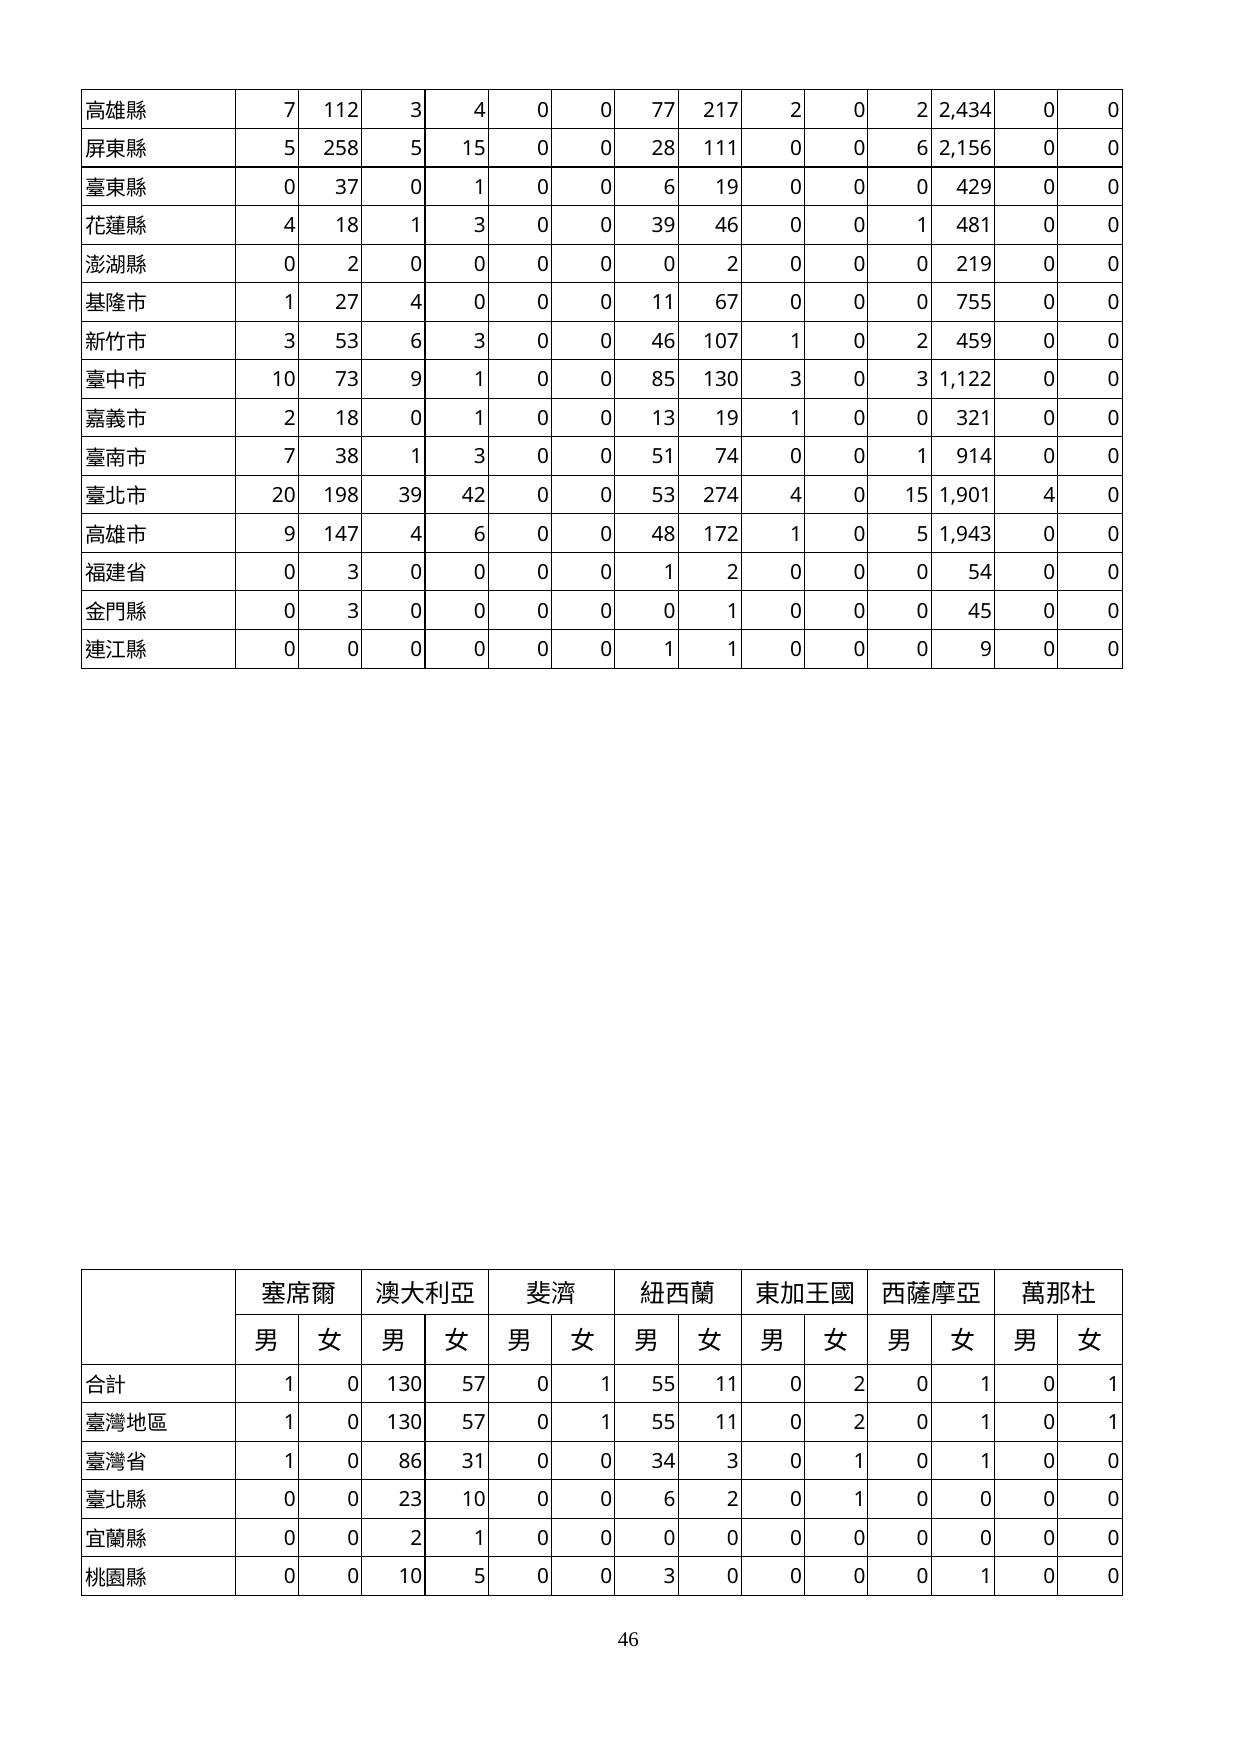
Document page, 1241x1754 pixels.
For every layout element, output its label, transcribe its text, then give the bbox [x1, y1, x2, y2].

table_cell 2,434 [932, 90, 994, 128]
table_cell 11 [615, 283, 678, 321]
table_cell 0 [299, 1442, 361, 1479]
table_cell 0 [552, 514, 614, 552]
table_cell 0 [995, 129, 1057, 166]
table_cell 0 [362, 168, 424, 205]
table_cell 53 [615, 476, 678, 513]
table_cell 男 [489, 1315, 551, 1363]
table_cell 1 [236, 1403, 298, 1441]
table_cell 0 [1058, 168, 1122, 205]
table_cell 0 [932, 1519, 994, 1556]
table_cell 1 [742, 514, 804, 552]
table_cell 38 [299, 437, 361, 475]
table_cell 1 [426, 399, 488, 436]
table_cell 0 [1058, 1480, 1122, 1518]
table_cell 9 [362, 360, 424, 398]
table_cell 0 [868, 1442, 931, 1479]
table_cell 0 [1058, 553, 1122, 590]
table_cell 0 [552, 437, 614, 475]
table_cell 1 [932, 1365, 994, 1402]
table_cell 1 [552, 1403, 614, 1441]
table_cell 3 [426, 206, 488, 243]
table_cell 147 [299, 514, 361, 552]
table_cell 18 [299, 206, 361, 243]
table_cell 274 [679, 476, 741, 513]
table_cell 1 [742, 399, 804, 436]
table_cell 5 [236, 129, 298, 166]
table_cell 0 [805, 283, 867, 321]
table_cell 4 [426, 90, 488, 128]
table_cell 0 [805, 476, 867, 513]
table_cell 11 [679, 1403, 741, 1441]
table_cell 0 [489, 168, 551, 205]
table_cell 31 [426, 1442, 488, 1479]
table_header 西薩摩亞 [868, 1270, 994, 1313]
table_cell 0 [552, 360, 614, 398]
table_cell 0 [236, 1557, 298, 1595]
table_cell 0 [995, 1480, 1057, 1518]
table_cell 0 [552, 206, 614, 243]
table_cell 1 [426, 360, 488, 398]
table_cell 2 [299, 245, 361, 282]
table_cell 0 [362, 591, 424, 629]
table_cell 48 [615, 514, 678, 552]
table_cell 0 [1058, 283, 1122, 321]
table_cell 0 [489, 514, 551, 552]
table_cell 0 [552, 90, 614, 128]
table_cell 1 [236, 1442, 298, 1479]
table_cell 0 [1058, 129, 1122, 166]
table_cell 46 [679, 206, 741, 243]
table_cell 6 [615, 1480, 678, 1518]
table_cell 女 [1058, 1315, 1122, 1363]
table_cell 3 [362, 90, 424, 128]
table_cell 5 [362, 129, 424, 166]
table_cell 女 [679, 1315, 741, 1363]
table_cell 0 [489, 476, 551, 513]
table_cell 0 [426, 591, 488, 629]
table_cell 0 [1058, 591, 1122, 629]
table_cell 0 [1058, 437, 1122, 475]
table_cell 0 [362, 399, 424, 436]
table_cell 0 [742, 1403, 804, 1441]
table_cell 臺北市 [82, 476, 235, 513]
table_cell 23 [362, 1480, 424, 1518]
table_cell 0 [1058, 630, 1122, 667]
table_cell 0 [1058, 476, 1122, 513]
table_cell 39 [362, 476, 424, 513]
table_cell 嘉義市 [82, 399, 235, 436]
table_cell 0 [236, 168, 298, 205]
table_cell 澎湖縣 [82, 245, 235, 282]
table_cell 0 [1058, 206, 1122, 243]
table_cell 0 [299, 1365, 361, 1402]
table_cell 0 [1058, 1519, 1122, 1556]
table_cell 0 [742, 437, 804, 475]
table_cell 0 [362, 630, 424, 667]
table_cell 0 [299, 1519, 361, 1556]
table_cell 0 [552, 591, 614, 629]
table_cell 1 [932, 1442, 994, 1479]
table_cell 0 [742, 1519, 804, 1556]
table_cell 9 [932, 630, 994, 667]
table_header 東加王國 [742, 1270, 867, 1313]
table_cell 0 [995, 553, 1057, 590]
table_cell 0 [805, 245, 867, 282]
table_cell 0 [489, 1557, 551, 1595]
table_cell 42 [426, 476, 488, 513]
table_cell 217 [679, 90, 741, 128]
table_cell 0 [868, 1403, 931, 1441]
table_cell 9 [236, 514, 298, 552]
table_cell 0 [805, 206, 867, 243]
table_cell 1 [805, 1442, 867, 1479]
table_cell 0 [995, 1442, 1057, 1479]
table_cell 1 [362, 437, 424, 475]
table_header 萬那杜 [995, 1270, 1122, 1313]
table_cell 0 [1058, 514, 1122, 552]
table_cell 0 [742, 553, 804, 590]
table_cell 0 [805, 553, 867, 590]
table_cell 0 [552, 630, 614, 667]
table_cell 0 [489, 1480, 551, 1518]
table_cell 屏東縣 [82, 129, 235, 166]
table_cell 6 [362, 322, 424, 359]
table_cell 111 [679, 129, 741, 166]
table_cell 0 [552, 553, 614, 590]
table_cell 51 [615, 437, 678, 475]
table_cell 0 [362, 245, 424, 282]
table_cell 1 [1058, 1365, 1122, 1402]
table_cell 0 [489, 1403, 551, 1441]
table_cell 0 [742, 168, 804, 205]
table_cell 臺灣地區 [82, 1403, 235, 1441]
table_cell 0 [995, 514, 1057, 552]
table_cell 10 [426, 1480, 488, 1518]
table_cell 0 [868, 591, 931, 629]
table_cell 85 [615, 360, 678, 398]
table_cell 198 [299, 476, 361, 513]
table_cell 15 [868, 476, 931, 513]
table_cell 0 [552, 1480, 614, 1518]
table_cell 2 [805, 1365, 867, 1402]
table_cell 0 [995, 1557, 1057, 1595]
table_cell 0 [995, 168, 1057, 205]
table_cell 0 [236, 591, 298, 629]
table_cell 0 [489, 437, 551, 475]
table_cell 2 [742, 90, 804, 128]
table_cell 54 [932, 553, 994, 590]
table_cell 0 [868, 283, 931, 321]
table_cell 女 [426, 1315, 488, 1363]
table_cell 男 [236, 1315, 298, 1363]
table_cell 10 [236, 360, 298, 398]
table_cell 男 [995, 1315, 1057, 1363]
table_cell 0 [489, 1365, 551, 1402]
table_cell 臺中市 [82, 360, 235, 398]
table_cell 0 [615, 591, 678, 629]
table_cell 0 [236, 630, 298, 667]
table_cell 0 [805, 322, 867, 359]
table_cell 花蓮縣 [82, 206, 235, 243]
table_cell 3 [679, 1442, 741, 1479]
table_cell 0 [552, 1442, 614, 1479]
table_cell 0 [742, 283, 804, 321]
table_cell 新竹市 [82, 322, 235, 359]
table_cell 0 [615, 1519, 678, 1556]
table_cell 0 [868, 399, 931, 436]
table_cell 高雄市 [82, 514, 235, 552]
table_cell 1 [236, 283, 298, 321]
table_cell 2 [679, 1480, 741, 1518]
table_cell 臺灣省 [82, 1442, 235, 1479]
table_cell 6 [615, 168, 678, 205]
table_cell 0 [552, 245, 614, 282]
table_cell 男 [868, 1315, 931, 1363]
table_cell 福建省 [82, 553, 235, 590]
table_cell 0 [679, 1557, 741, 1595]
table_cell 0 [995, 283, 1057, 321]
table_cell 高雄縣 [82, 90, 235, 128]
table_cell 0 [236, 1519, 298, 1556]
table_cell 0 [236, 553, 298, 590]
table_cell 0 [742, 245, 804, 282]
table_cell 0 [868, 553, 931, 590]
table_cell 0 [868, 630, 931, 667]
table_cell 3 [426, 322, 488, 359]
table_cell 53 [299, 322, 361, 359]
table_cell 0 [552, 1519, 614, 1556]
table_cell 1 [1058, 1403, 1122, 1441]
table_cell 0 [552, 322, 614, 359]
table_cell 0 [805, 360, 867, 398]
table_cell 4 [236, 206, 298, 243]
table_cell 0 [489, 90, 551, 128]
table_header 紐西蘭 [615, 1270, 741, 1313]
table_cell 55 [615, 1365, 678, 1402]
table_cell 2 [679, 245, 741, 282]
table_cell 4 [995, 476, 1057, 513]
table_cell 13 [615, 399, 678, 436]
table_cell 1 [615, 553, 678, 590]
table_cell 27 [299, 283, 361, 321]
table_cell 0 [995, 630, 1057, 667]
table_cell 20 [236, 476, 298, 513]
table_cell 0 [489, 283, 551, 321]
table_cell 15 [426, 129, 488, 166]
table_header [82, 1270, 235, 1363]
table_cell 0 [868, 168, 931, 205]
table_cell 1 [679, 591, 741, 629]
table_cell 0 [995, 90, 1057, 128]
table_cell 107 [679, 322, 741, 359]
table_cell 0 [995, 437, 1057, 475]
table_cell 0 [868, 1365, 931, 1402]
table_cell 0 [489, 630, 551, 667]
table_cell 0 [426, 245, 488, 282]
table_cell 481 [932, 206, 994, 243]
table_cell 1 [426, 168, 488, 205]
table_cell 0 [489, 591, 551, 629]
table_cell 0 [868, 1480, 931, 1518]
table_cell 0 [805, 514, 867, 552]
table_cell 宜蘭縣 [82, 1519, 235, 1556]
table_cell 57 [426, 1403, 488, 1441]
table_cell 1,943 [932, 514, 994, 552]
table_cell 0 [742, 1365, 804, 1402]
table_cell 連江縣 [82, 630, 235, 667]
table_cell 2 [805, 1403, 867, 1441]
table_cell 0 [1058, 322, 1122, 359]
table_cell 0 [742, 591, 804, 629]
table_cell 0 [995, 1403, 1057, 1441]
table_cell 321 [932, 399, 994, 436]
table_cell 74 [679, 437, 741, 475]
table_cell 0 [489, 206, 551, 243]
table_cell 112 [299, 90, 361, 128]
table_cell 女 [299, 1315, 361, 1363]
table_cell 0 [679, 1519, 741, 1556]
table_cell 4 [362, 283, 424, 321]
table_cell 0 [805, 630, 867, 667]
table_cell 0 [426, 283, 488, 321]
table_cell 0 [932, 1480, 994, 1518]
table_cell 0 [995, 206, 1057, 243]
table_cell 0 [489, 399, 551, 436]
table_cell 臺東縣 [82, 168, 235, 205]
table_cell 0 [489, 245, 551, 282]
table_cell 桃園縣 [82, 1557, 235, 1595]
table_cell 3 [299, 591, 361, 629]
table_cell 0 [552, 1557, 614, 1595]
table_cell 1 [615, 630, 678, 667]
table_cell 1 [868, 206, 931, 243]
table_cell 臺北縣 [82, 1480, 235, 1518]
table_cell 0 [489, 1519, 551, 1556]
table_cell 1 [552, 1365, 614, 1402]
table_cell 0 [868, 1519, 931, 1556]
table_cell 429 [932, 168, 994, 205]
table_cell 10 [362, 1557, 424, 1595]
table_cell 19 [679, 399, 741, 436]
table_cell 0 [552, 168, 614, 205]
table_cell 67 [679, 283, 741, 321]
table_cell 0 [1058, 90, 1122, 128]
table_cell 0 [805, 168, 867, 205]
table_cell 1 [868, 437, 931, 475]
table_cell 3 [426, 437, 488, 475]
table_cell 39 [615, 206, 678, 243]
table_cell 3 [868, 360, 931, 398]
table_cell 0 [299, 630, 361, 667]
table_cell 755 [932, 283, 994, 321]
table_cell 0 [299, 1557, 361, 1595]
table_cell 0 [552, 129, 614, 166]
table_cell 45 [932, 591, 994, 629]
table_cell 2,156 [932, 129, 994, 166]
table_cell 1 [362, 206, 424, 243]
table_cell 基隆市 [82, 283, 235, 321]
table_cell 0 [995, 360, 1057, 398]
table_cell 0 [489, 553, 551, 590]
table_header 澳大利亞 [362, 1270, 488, 1313]
table_cell 2 [868, 90, 931, 128]
table_cell 0 [805, 437, 867, 475]
table_cell 0 [426, 553, 488, 590]
table_cell 914 [932, 437, 994, 475]
table_cell 7 [236, 437, 298, 475]
table_cell 0 [995, 399, 1057, 436]
table_cell 172 [679, 514, 741, 552]
table_cell 0 [489, 1442, 551, 1479]
table_cell 0 [805, 399, 867, 436]
table_cell 1,901 [932, 476, 994, 513]
table_cell 0 [805, 1519, 867, 1556]
table_cell 合計 [82, 1365, 235, 1402]
table_cell 219 [932, 245, 994, 282]
table_cell 57 [426, 1365, 488, 1402]
table_cell 0 [1058, 1557, 1122, 1595]
table_cell 金門縣 [82, 591, 235, 629]
table_cell 0 [1058, 399, 1122, 436]
table_cell 1 [236, 1365, 298, 1402]
table_header 塞席爾 [236, 1270, 361, 1313]
table_cell 0 [236, 1480, 298, 1518]
table_cell 0 [805, 1557, 867, 1595]
table_cell 0 [1058, 245, 1122, 282]
table_cell 女 [932, 1315, 994, 1363]
table_cell 0 [489, 360, 551, 398]
table_cell 1 [679, 630, 741, 667]
table_cell 18 [299, 399, 361, 436]
table_cell 0 [362, 553, 424, 590]
table_cell 2 [868, 322, 931, 359]
table_cell 0 [1058, 1442, 1122, 1479]
table_cell 0 [995, 591, 1057, 629]
table_cell 男 [615, 1315, 678, 1363]
table_cell 5 [868, 514, 931, 552]
table_cell 37 [299, 168, 361, 205]
table_cell 2 [362, 1519, 424, 1556]
table_cell 1,122 [932, 360, 994, 398]
table_cell 46 [615, 322, 678, 359]
table_cell 0 [426, 630, 488, 667]
table_cell 0 [995, 1519, 1057, 1556]
table_cell 男 [362, 1315, 424, 1363]
table_cell 0 [742, 630, 804, 667]
table_cell 55 [615, 1403, 678, 1441]
table_cell 86 [362, 1442, 424, 1479]
table_cell 19 [679, 168, 741, 205]
table_cell 3 [615, 1557, 678, 1595]
table_cell 2 [679, 553, 741, 590]
table_cell 0 [742, 206, 804, 243]
table_cell 6 [868, 129, 931, 166]
table_cell 7 [236, 90, 298, 128]
table_header 斐濟 [489, 1270, 614, 1313]
table_cell 0 [552, 399, 614, 436]
table_cell 0 [489, 129, 551, 166]
table_cell 0 [552, 283, 614, 321]
table_cell 女 [552, 1315, 614, 1363]
table_cell 0 [615, 245, 678, 282]
table_cell 0 [805, 129, 867, 166]
table_cell 0 [552, 476, 614, 513]
table_cell 34 [615, 1442, 678, 1479]
table_cell 0 [489, 322, 551, 359]
table_cell 0 [299, 1403, 361, 1441]
table_cell 0 [995, 1365, 1057, 1402]
table_cell 1 [805, 1480, 867, 1518]
table_cell 男 [742, 1315, 804, 1363]
table_cell 3 [299, 553, 361, 590]
table_cell 3 [742, 360, 804, 398]
table_cell 130 [362, 1403, 424, 1441]
table_cell 4 [362, 514, 424, 552]
table_cell 77 [615, 90, 678, 128]
table_cell 0 [868, 245, 931, 282]
table_cell 4 [742, 476, 804, 513]
table_cell 28 [615, 129, 678, 166]
table_cell 0 [742, 1480, 804, 1518]
table_cell 臺南市 [82, 437, 235, 475]
table_cell 73 [299, 360, 361, 398]
table_cell 3 [236, 322, 298, 359]
table_cell 0 [236, 245, 298, 282]
table_cell 0 [868, 1557, 931, 1595]
table_cell 459 [932, 322, 994, 359]
table_cell 11 [679, 1365, 741, 1402]
table_cell 0 [742, 129, 804, 166]
table_cell 130 [679, 360, 741, 398]
table_cell 1 [932, 1557, 994, 1595]
table_cell 0 [742, 1442, 804, 1479]
table_cell 1 [426, 1519, 488, 1556]
table_cell 0 [805, 90, 867, 128]
table_cell 258 [299, 129, 361, 166]
table_cell 0 [299, 1480, 361, 1518]
table_cell 1 [932, 1403, 994, 1441]
table_cell 0 [1058, 360, 1122, 398]
table_cell 0 [805, 591, 867, 629]
table_cell 0 [995, 245, 1057, 282]
table_cell 0 [742, 1557, 804, 1595]
table_cell 2 [236, 399, 298, 436]
table_cell 0 [995, 322, 1057, 359]
table_cell 女 [805, 1315, 867, 1363]
table_cell 1 [742, 322, 804, 359]
table_cell 5 [426, 1557, 488, 1595]
table_cell 6 [426, 514, 488, 552]
table_cell 130 [362, 1365, 424, 1402]
